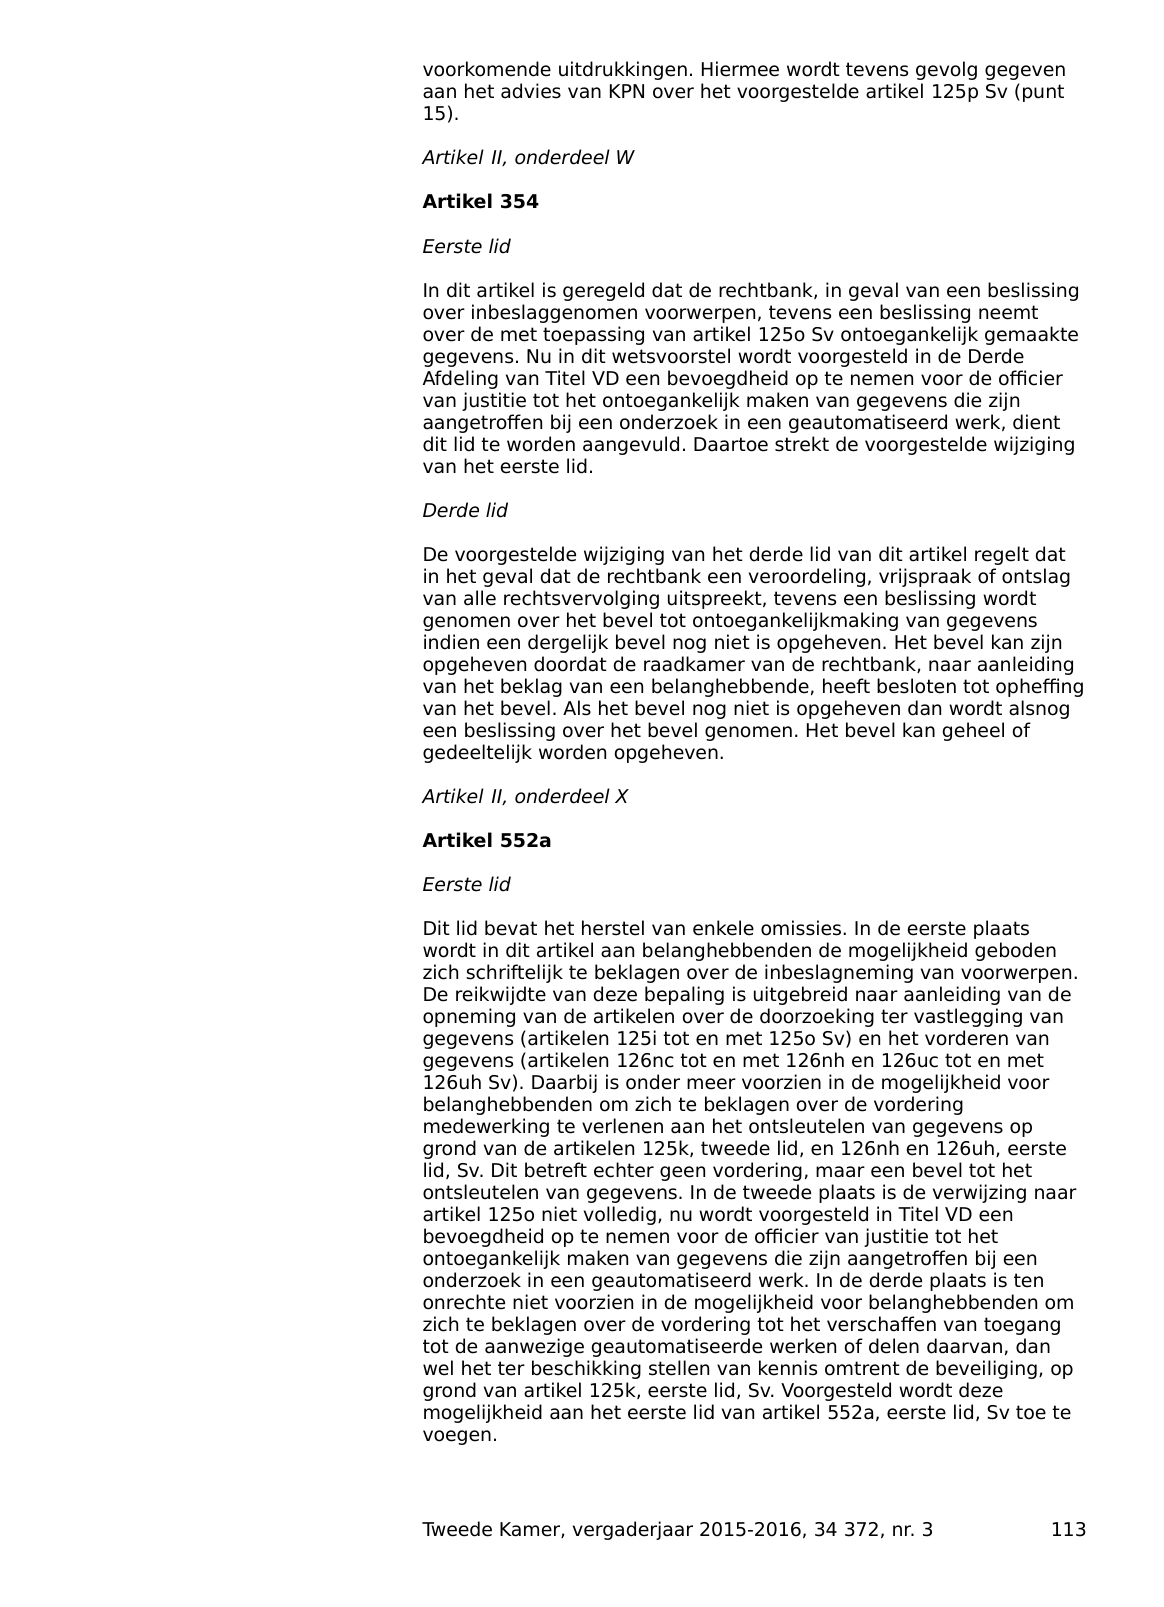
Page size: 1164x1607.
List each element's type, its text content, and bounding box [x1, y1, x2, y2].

text In dit artikel is geregeld dat de rechtbank, in geval van een beslissing over inbeslaggenomen voorwerpen, tevens een beslissing neemt over de met toepassing van artikel 125o Sv ontoegankelijk gemaakte gegevens. Nu in dit wetsvoorstel wordt voorgesteld in de Derde Afdeling van Titel VD een bevoegdheid op te nemen voor de officier van justitie tot het ontoegankelijk maken van gegevens die zijn aangetroffen bij een onderzoek in een geautomatiseerd werk, dient dit lid te worden aangevuld. Daartoe strekt de voorgestelde wijziging van het eerste lid. [422, 280, 1087, 477]
subtitle Derde lid [422, 500, 1087, 522]
text voorkomende uitdrukkingen. Hiermee wordt tevens gevolg gegeven aan het advies van KPN over het voorgestelde artikel 125p Sv (punt 15). [422, 59, 1087, 125]
subtitle Artikel 354 [422, 191, 1087, 213]
subtitle Artikel 552a [422, 830, 1087, 852]
subtitle Eerste lid [422, 236, 1087, 257]
subtitle Artikel II, onderdeel W [422, 147, 1087, 169]
text Dit lid bevat het herstel van enkele omissies. In de eerste plaats wordt in dit artikel aan belanghebbenden de mogelijkheid geboden zich schriftelijk te beklagen over de inbeslagneming van voorwerpen. De reikwijdte van deze bepaling is uitgebreid naar aanleiding van de opneming van de artikelen over de doorzoeking ter vastlegging van gegevens (artikelen 125i tot en met 125o Sv) en het vorderen van gegevens (artikelen 126nc tot en met 126nh en 126uc tot en met 126uh Sv). Daarbij is onder meer voorzien in de mogelijkheid voor belanghebbenden om zich te beklagen over de vordering medewerking te verlenen aan het ontsleutelen van gegevens op grond van de artikelen 125k, tweede lid, en 126nh en 126uh, eerste lid, Sv. Dit betreft echter geen vordering, maar een bevel tot het ontsleutelen van gegevens. In de tweede plaats is de verwijzing naar artikel 125o niet volledig, nu wordt voorgesteld in Titel VD een bevoegdheid op te nemen voor de officier van justitie tot het ontoegankelijk maken van gegevens die zijn aangetroffen bij een onderzoek in een geautomatiseerd werk. In de derde plaats is ten onrechte niet voorzien in de mogelijkheid voor belanghebbenden om zich te beklagen over de vordering tot het verschaffen van toegang tot de aanwezige geautomatiseerde werken of delen daarvan, dan wel het ter beschikking stellen van kennis omtrent de beveiliging, op grond van artikel 125k, eerste lid, Sv. Voorgesteld wordt deze mogelijkheid aan het eerste lid van artikel 552a, eerste lid, Sv toe te voegen. [422, 918, 1087, 1446]
subtitle Artikel II, onderdeel X [422, 786, 1087, 808]
text De voorgestelde wijziging van het derde lid van dit artikel regelt dat in het geval dat de rechtbank een veroordeling, vrijspraak of ontslag van alle rechtsvervolging uitspreekt, tevens een beslissing wordt genomen over het bevel tot ontoegankelijkmaking van gegevens indien een dergelijk bevel nog niet is opgeheven. Het bevel kan zijn opgeheven doordat de raadkamer van de rechtbank, naar aanleiding van het beklag van een belanghebbende, heeft besloten tot opheffing van het bevel. Als het bevel nog niet is opgeheven dan wordt alsnog een beslissing over het bevel genomen. Het bevel kan geheel of gedeeltelijk worden opgeheven. [422, 544, 1087, 764]
subtitle Eerste lid [422, 874, 1087, 896]
